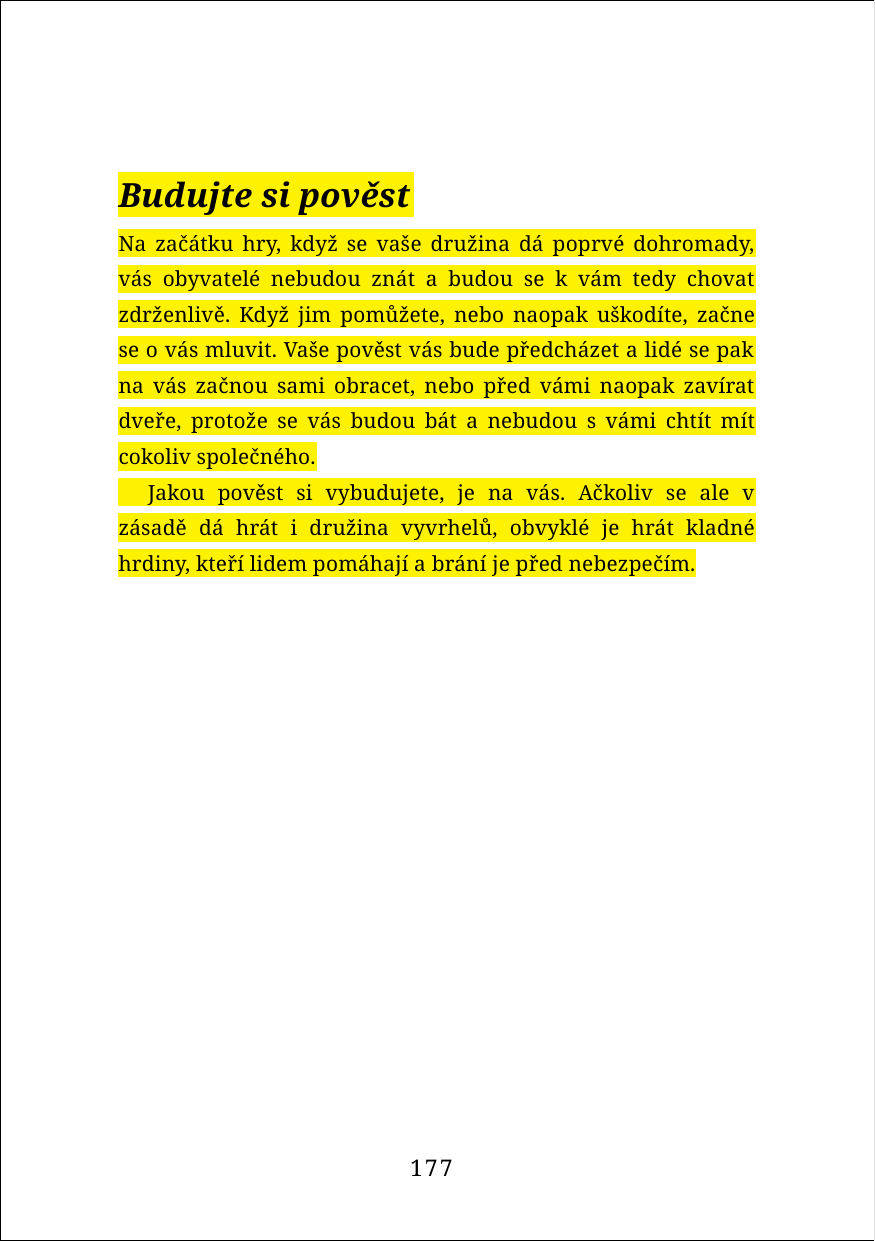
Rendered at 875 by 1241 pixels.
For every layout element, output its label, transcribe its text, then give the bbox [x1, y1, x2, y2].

subtitle Budujte si pověst [118, 172, 756, 217]
text Na začátku hry, když se vaše družina dá poprvé dohromady, vás obyvatelé nebudou znát a budou se k vám tedy chovat zdrženlivě. Když jim pomůžete, nebo naopak uškodíte, začne se o vás mluvit. Vaše pověst vás bude předcházet a lidé se pak na vás začnou sami obracet, nebo před vámi naopak zavírat dveře, protože se vás budou bát a nebudou s vámi chtít mít cokoliv společného. Jakou pověst si vybudujete, je na vás. Ačkoliv se ale v zásadě dá hrát i družina vyvrhelů, obvyklé je hrát kladné hrdiny, kteří lidem pomáhají a brání je před nebezpečím. [118, 229, 756, 577]
